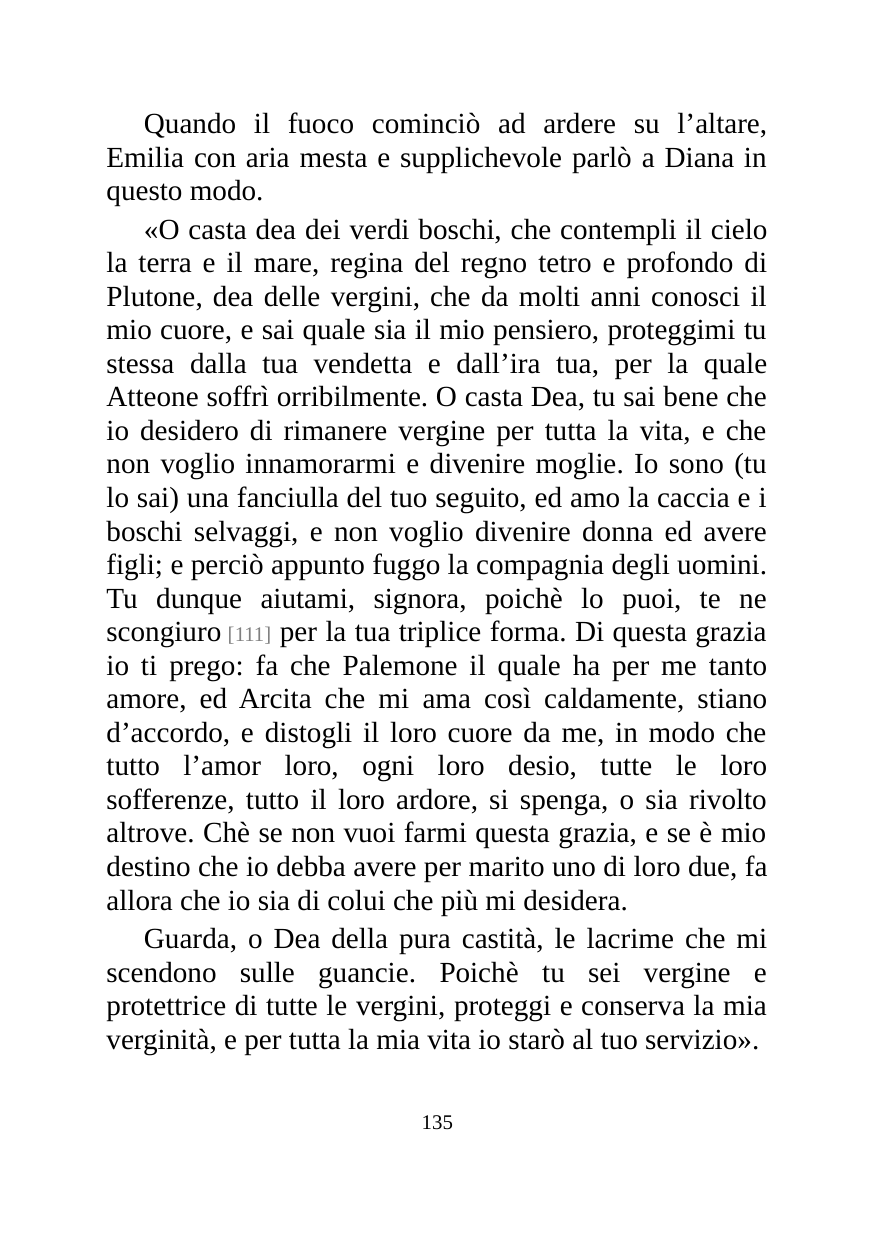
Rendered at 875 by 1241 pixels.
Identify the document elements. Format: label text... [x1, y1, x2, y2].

text «O casta dea dei verdi boschi, che contempli il cielo la terra e il mare, regina del regno tetro e profondo di Plutone, dea delle vergini, che da molti anni conosci il mio cuore, e sai quale sia il mio pensiero, proteggimi tu stessa dalla tua vendetta e dall’ira tua, per la quale Atteone soffrì orribilmente. O casta Dea, tu sai bene che io desidero di rimanere vergine per tutta la vita, e che non voglio innamorarmi e divenire moglie. Io sono (tu lo sai) una fanciulla del tuo seguito, ed amo la caccia e i boschi selvaggi, e non voglio divenire donna ed avere figli; e perciò appunto fuggo la compagnia degli uomini. Tu dunque aiutami, signora, poichè lo puoi, te ne scongiuro [111] per la tua triplice forma. Di questa grazia io ti prego: fa che Palemone il quale ha per me tanto amore, ed Arcita che mi ama così caldamente, stiano d’accordo, e distogli il loro cuore da me, in modo che tutto l’amor loro, ogni loro desio, tutte le loro sofferenze, tutto il loro ardore, si spenga, o sia rivolto altrove. Chè se non vuoi farmi questa grazia, e se è mio destino che io debba avere per marito uno di loro due, fa allora che io sia di colui che più mi desidera. [106, 212, 768, 916]
text Quando il fuoco cominciò ad ardere su l’altare, Emilia con aria mesta e supplichevole parlò a Diana in questo modo. [106, 106, 768, 207]
text Guarda, o Dea della pura castità, le lacrime che mi scendono sulle guancie. Poichè tu sei vergine e protettrice di tutte le vergini, proteggi e conserva la mia verginità, e per tutta la mia vita io starò al tuo servizio». [106, 921, 768, 1055]
